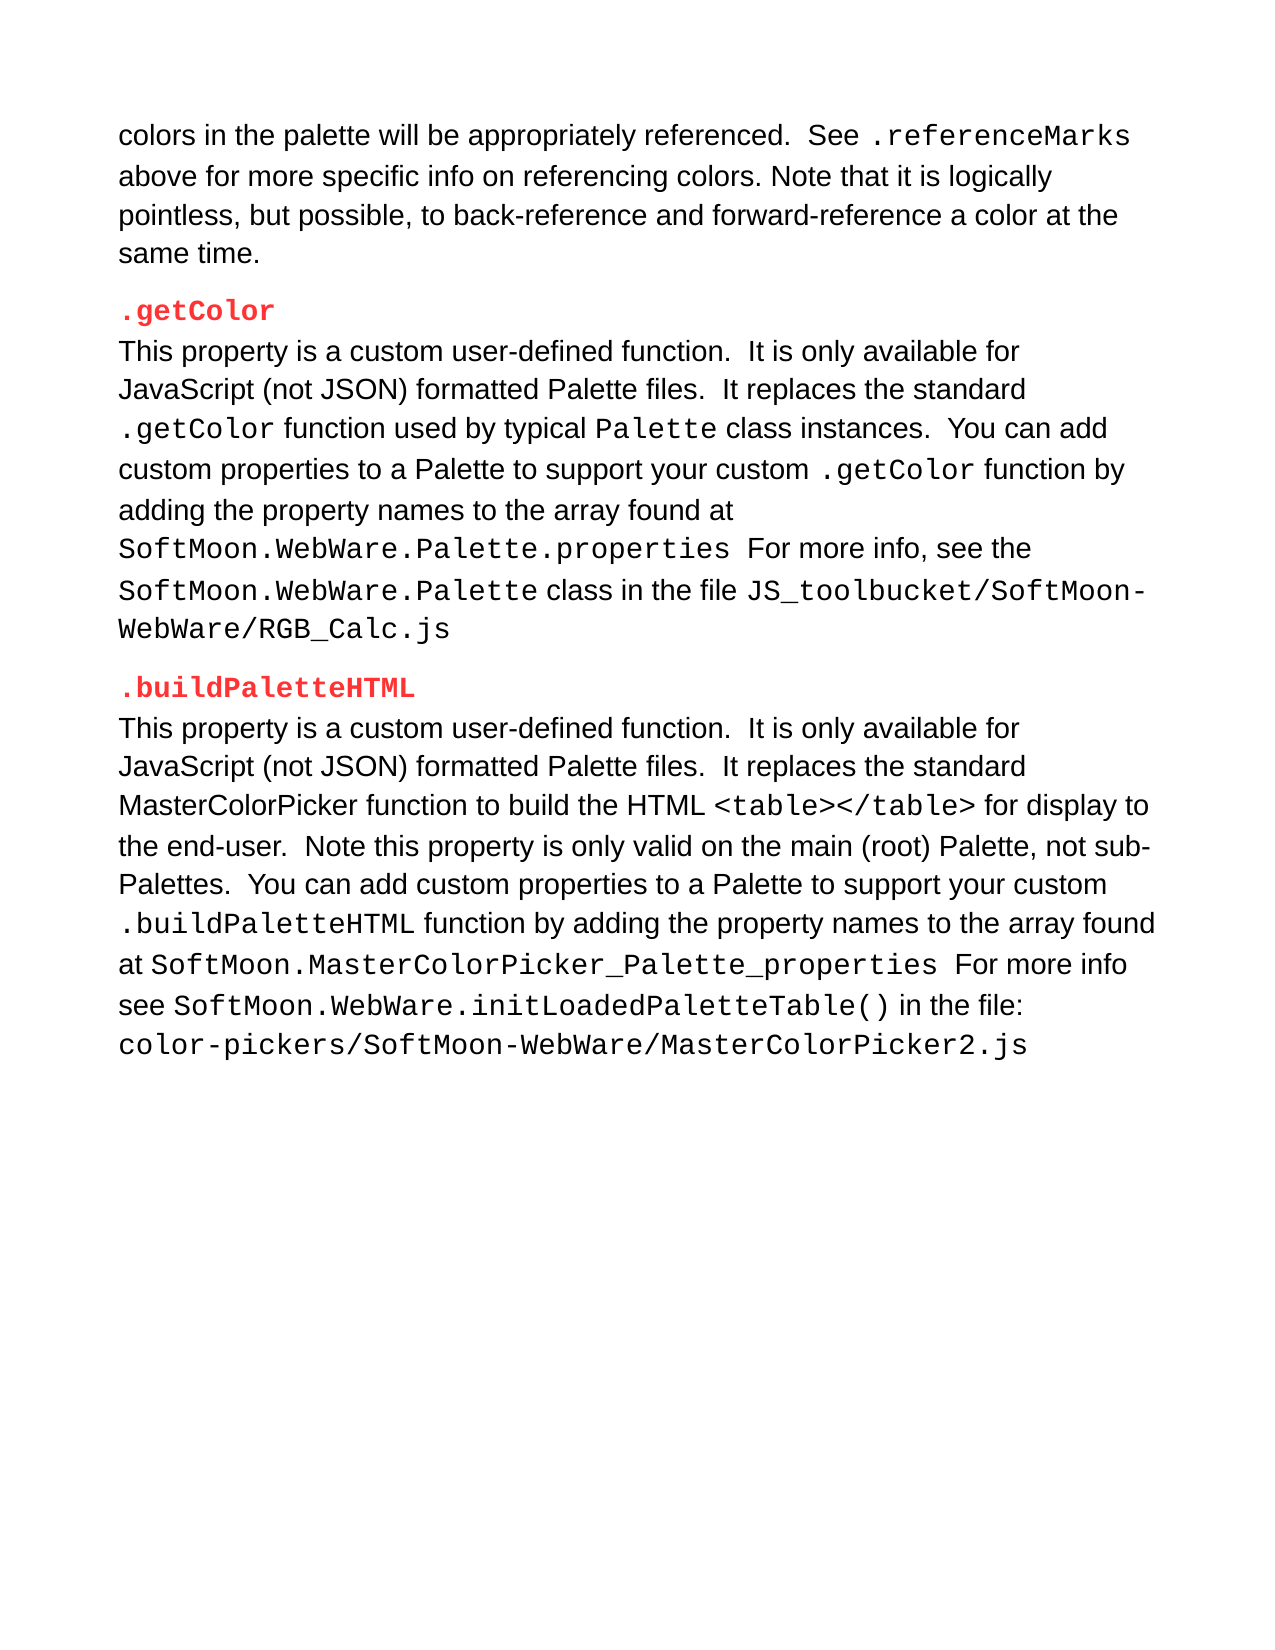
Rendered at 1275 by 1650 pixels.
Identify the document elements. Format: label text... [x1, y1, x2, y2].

text This property is a custom user-defined function. It is only available for JavaScript (not JSON) formatted Palette files. It replaces the standard MasterColorPicker function to build the HTML <table></table> for display to the end-user. Note this property is only valid on the main (root) Palette, not sub-Palettes. You can add custom properties to a Palette to support your custom .buildPaletteHTML function by adding the property names to the array found at SoftMoon.MasterColorPicker_Palette_properties For more info see SoftMoon.WebWare.initLoadedPaletteTable() in the file: [118, 711, 1157, 1024]
text colors in the palette will be appropriately referenced. See .referenceMarks above for more specific info on referencing colors. Note that it is logically pointless, but possible, to back-reference and forward-reference a color at the same time. [118, 118, 1157, 270]
text color-pickers/SoftMoon-WebWare/MasterColorPicker2.js [118, 1030, 1157, 1063]
text .buildPaletteHTML [118, 673, 1157, 706]
text This property is a custom user-defined function. It is only available for JavaScript (not JSON) formatted Palette files. It replaces the standard .getColor function used by typical Palette class instances. You can add custom properties to a Palette to support your custom .getColor function by adding the property names to the array found at SoftMoon.WebWare.Palette.properties For more info, see the SoftMoon.WebWare.Palette class in the file JS_toolbucket/SoftMoon-WebWare/RGB_Calc.js [118, 334, 1157, 647]
text .getColor [118, 296, 1157, 329]
